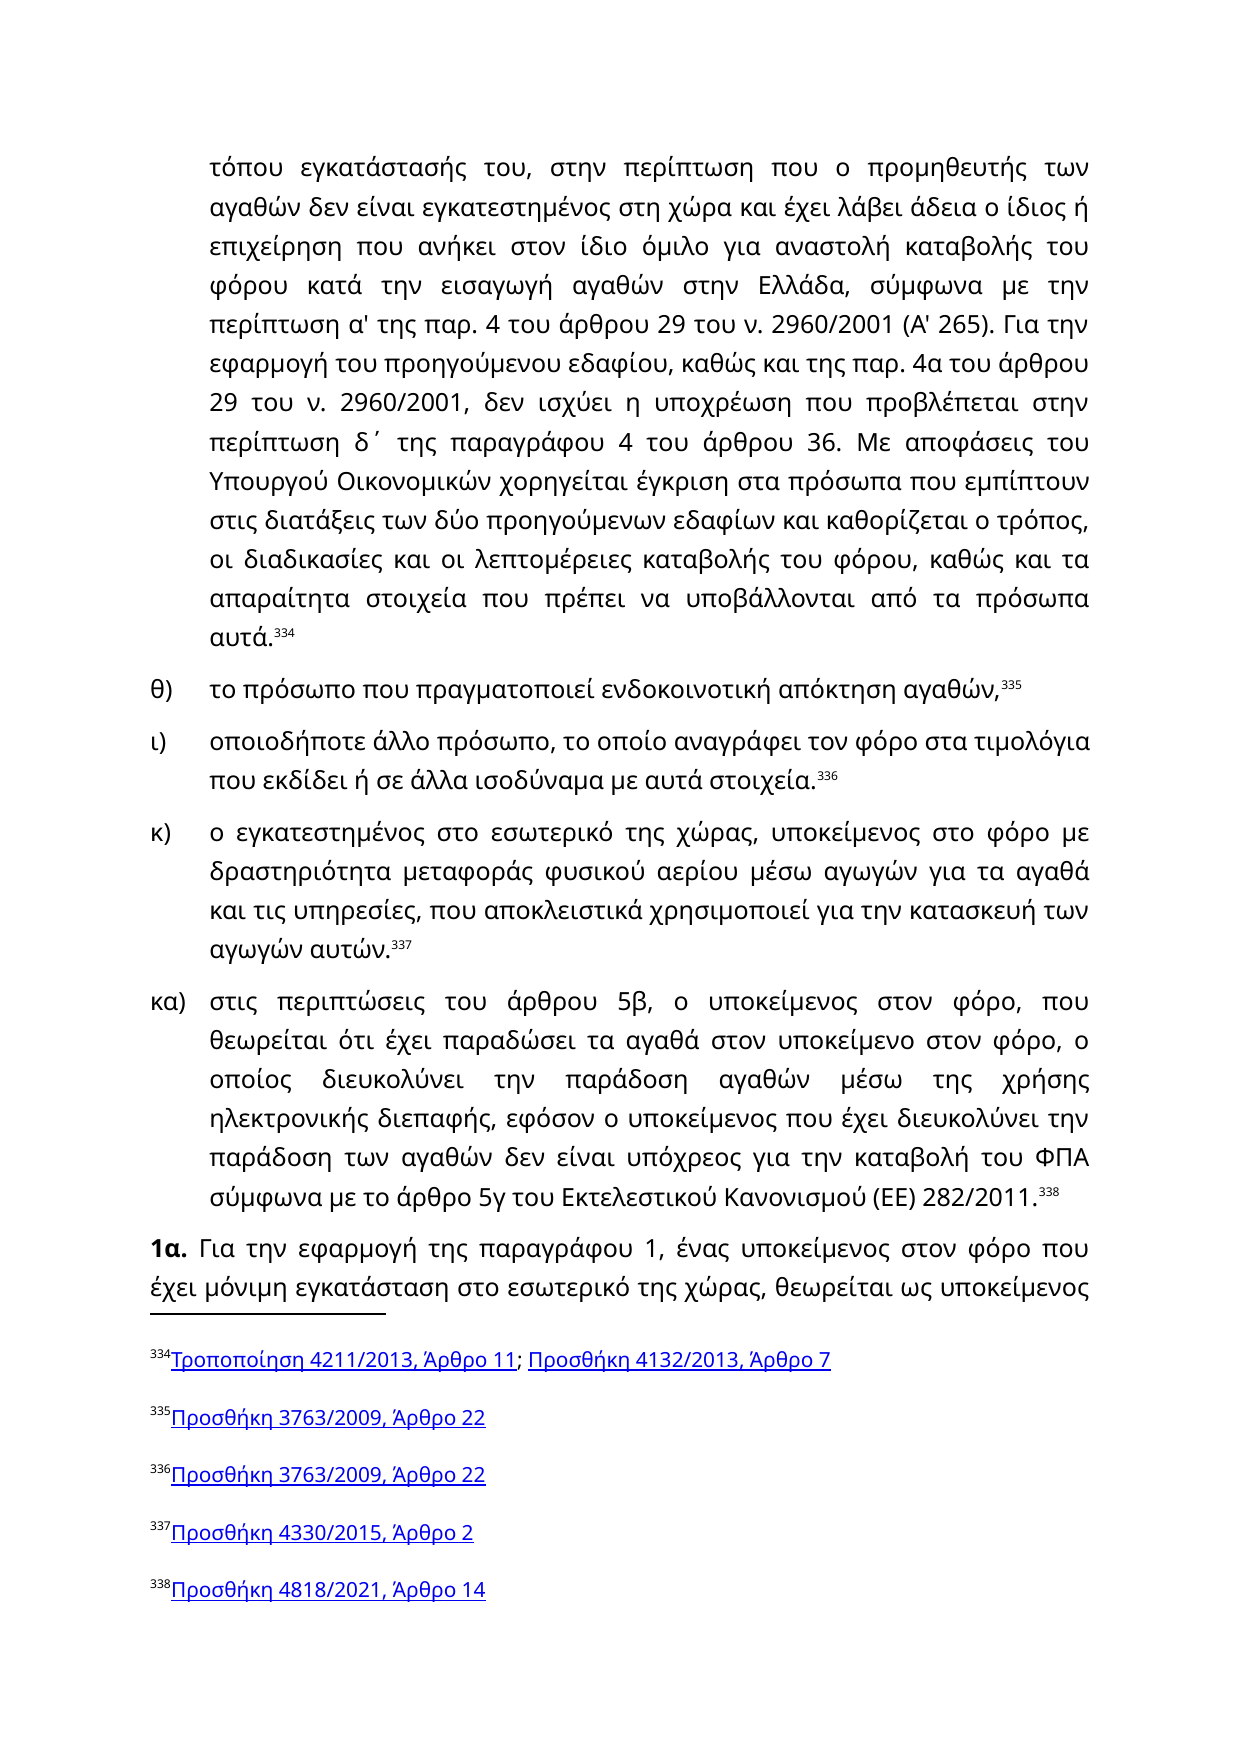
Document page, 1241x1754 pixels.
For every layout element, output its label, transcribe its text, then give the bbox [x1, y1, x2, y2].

text Προσθήκη 3763/2009, Άρθρο 22 [150, 1460, 1090, 1489]
text Τροποποίηση 4211/2013, Άρθρο 11; Προσθήκη 4132/2013, Άρθρο 7 [150, 1345, 1090, 1373]
text 1α. Για την εφαρμογή της παραγράφου 1, ένας υποκείμενος στον φόρο που έχει μόνιμη εγκατάσταση στο εσωτερικό της χώρας, θεωρείται ως υποκείμενος [150, 1231, 1090, 1304]
text Προσθήκη 3763/2009, Άρθρο 22 [150, 1403, 1090, 1431]
list θ) το πρόσωπο που πραγματοποιεί ενδοκοινοτική απόκτηση αγαθών, [150, 672, 1090, 706]
list τόπου εγκατάστασής του, στην περίπτωση που ο προμηθευτής των αγαθών δεν είναι εγκατεστημένος στη χώρα και έχει λάβει άδεια ο ίδιος ή επιχείρηση που ανήκει στον ίδιο όμιλο για αναστολή καταβολής του φόρου κατά την εισαγωγή αγαθών στην Ελλάδα, σύμφωνα με την περίπτωση α' της παρ. 4 του άρθρου 29 του ν. 2960/2001 (Α' 265). Για την εφαρμογή του προηγούμενου εδαφίου, καθώς και της παρ. 4α του άρθρου 29 του ν. 2960/2001, δεν ισχύει η υποχρέωση που προβλέπεται στην περίπτωση δ΄ της παραγράφου 4 του άρθρου 36. Με αποφάσεις του Υπουργού Οικονομικών χορηγείται έγκριση στα πρόσωπα που εμπίπτουν στις διατάξεις των δύο προηγούμενων εδαφίων και καθορίζεται ο τρόπος, οι διαδικασίες και οι λεπτομέρειες καταβολής του φόρου, καθώς και τα απαραίτητα στοιχεία που πρέπει να υποβάλλονται από τα πρόσωπα αυτά. [150, 150, 1090, 654]
list ι) οποιοδήποτε άλλο πρόσωπο, το οποίο αναγρά­φει τον φόρο στα τιμολόγια που εκδίδει ή σε άλλα ισοδύναμα με αυτά στοιχεία. [150, 723, 1090, 797]
list κ) ο εγκατεστημένος στο εσωτερικό της χώρας, υποκείμενος στο φόρο με δραστηριότητα μεταφοράς φυσικού αερίου μέσω αγωγών για τα αγαθά και τις υπηρεσίες, που αποκλειστικά χρησιμοποιεί για την κατασκευή των αγωγών αυτών. [150, 814, 1090, 966]
text Προσθήκη 4330/2015, Άρθρο 2 [150, 1518, 1090, 1546]
text Προσθήκη 4818/2021, Άρθρο 14 [150, 1576, 1090, 1604]
list κα) στις περιπτώσεις του άρθρου 5β, ο υποκείμενος στον φόρο, που θεωρείται ότι έχει παραδώσει τα αγαθά στον υποκείμενο στον φόρο, ο οποίος διευκολύνει την παράδοση αγαθών μέσω της χρήσης ηλεκτρονικής διεπαφής, εφόσον ο υποκείμενος που έχει διευκολύνει την παράδοση των αγαθών δεν είναι υπόχρεος για την καταβολή του ΦΠΑ σύμφωνα με το άρθρο 5γ του Εκτελεστικού Κανονισμού (ΕΕ) 282/2011. [150, 983, 1090, 1213]
